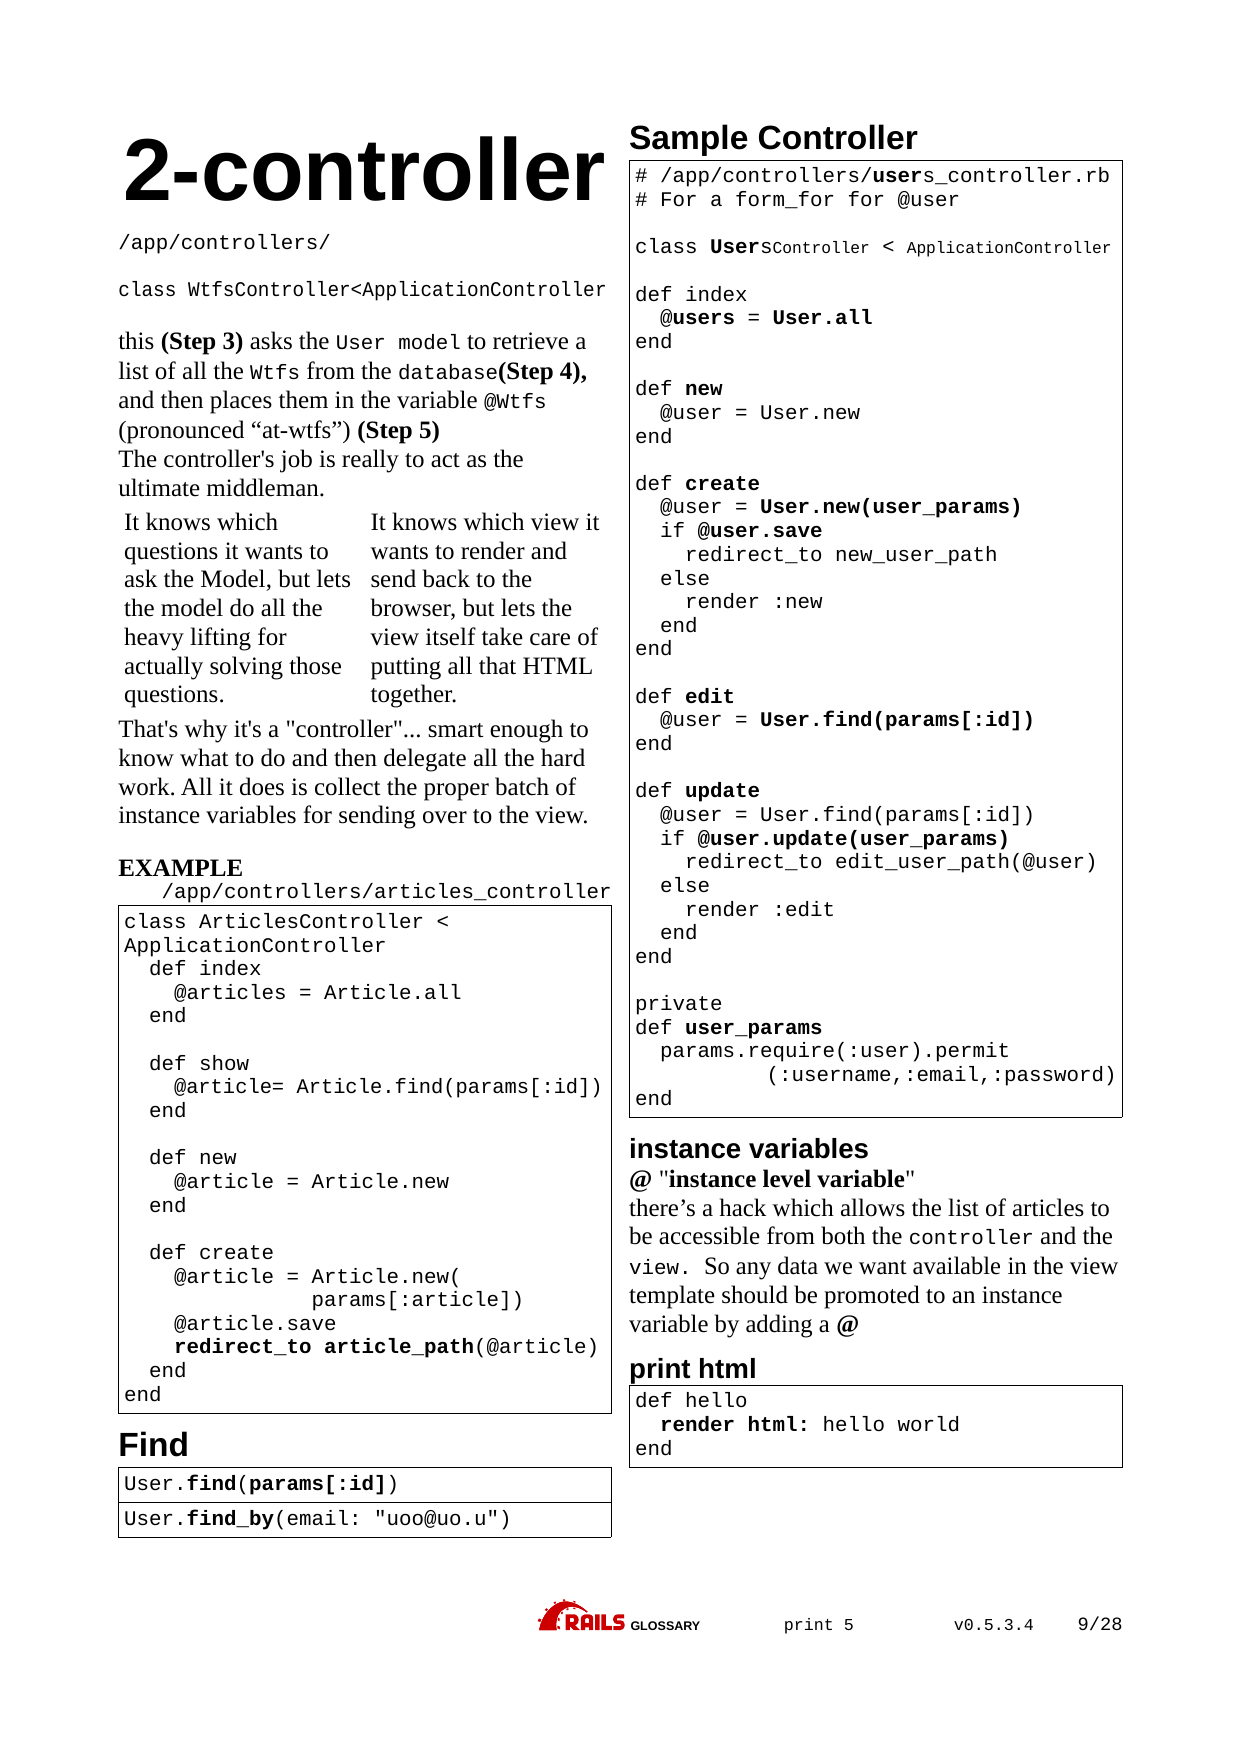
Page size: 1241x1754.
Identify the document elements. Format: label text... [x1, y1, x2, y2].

text this (Step 3) asks the User model to retrieve a list of all the Wtfs from the database(Step 4), and then places them in the variable @Wtfs (pronounced “at-wtfs”) (Step 5) [118, 326, 611, 444]
subtitle print html [629, 1353, 1122, 1385]
table_header # /app/controllers/users_controller.rb # For a form_for for @user class UsersController < ApplicationController def index @users = User.all end def new @user = User.new end def create @user = User.new(user_params) if @user.save redirect_to new_user_path else render :new end end def edit @user = User.find(params[:id]) end def update @user = User.find(params[:id]) if @user.update(user_params) redirect_to edit_user_path(@user) else render :edit end end private def user_params params.require(:user).permit (:username,:email,:password) end [630, 161, 1122, 1117]
text /app/controllers/ [118, 232, 611, 255]
table_header User.find(params[:id]) [119, 1468, 611, 1502]
text The controller's job is really to act as the ultimate middleman. [118, 444, 611, 501]
table_header def hello render html: hello world end [630, 1386, 1122, 1467]
text class WtfsController<ApplicationController [118, 279, 611, 303]
table_header It knows which questions it wants to ask the Model, but lets the model do all the heavy lifting for actually solving those questions. [118, 501, 364, 714]
text there’s a hack which allows the list of articles to be accessible from both the controller and the view. So any data we want available in the view template should be promoted to an instance variable by adding a @ [629, 1193, 1122, 1338]
table_header It knows which view it wants to render and send back to the browser, but lets the view itself take care of putting all that HTML together. [365, 501, 611, 714]
subtitle instance variables [629, 1132, 1122, 1164]
text That's why it's a "controller"... smart enough to know what to do and then delegate all the hard work. All it does is collect the proper batch of instance variables for sending over to the view. [118, 714, 611, 829]
table_cell User.find_by(email: "uoo@uo.u") [119, 1503, 611, 1537]
subtitle Sample Controller [629, 118, 1122, 157]
text EXAMPLE [118, 853, 611, 881]
subtitle 2-controller [118, 118, 611, 219]
subtitle Find [118, 1425, 611, 1464]
text /app/controllers/articles_controller [118, 881, 611, 905]
text @ "instance level variable" [629, 1164, 1122, 1193]
table_header class ArticlesController < ApplicationController def index @articles = Article.all end def show @article= Article.find(params[:id]) end def new @article = Article.new end def create @article = Article.new( params[:article]) @article.save redirect_to article_path(@article) end end [119, 906, 611, 1413]
